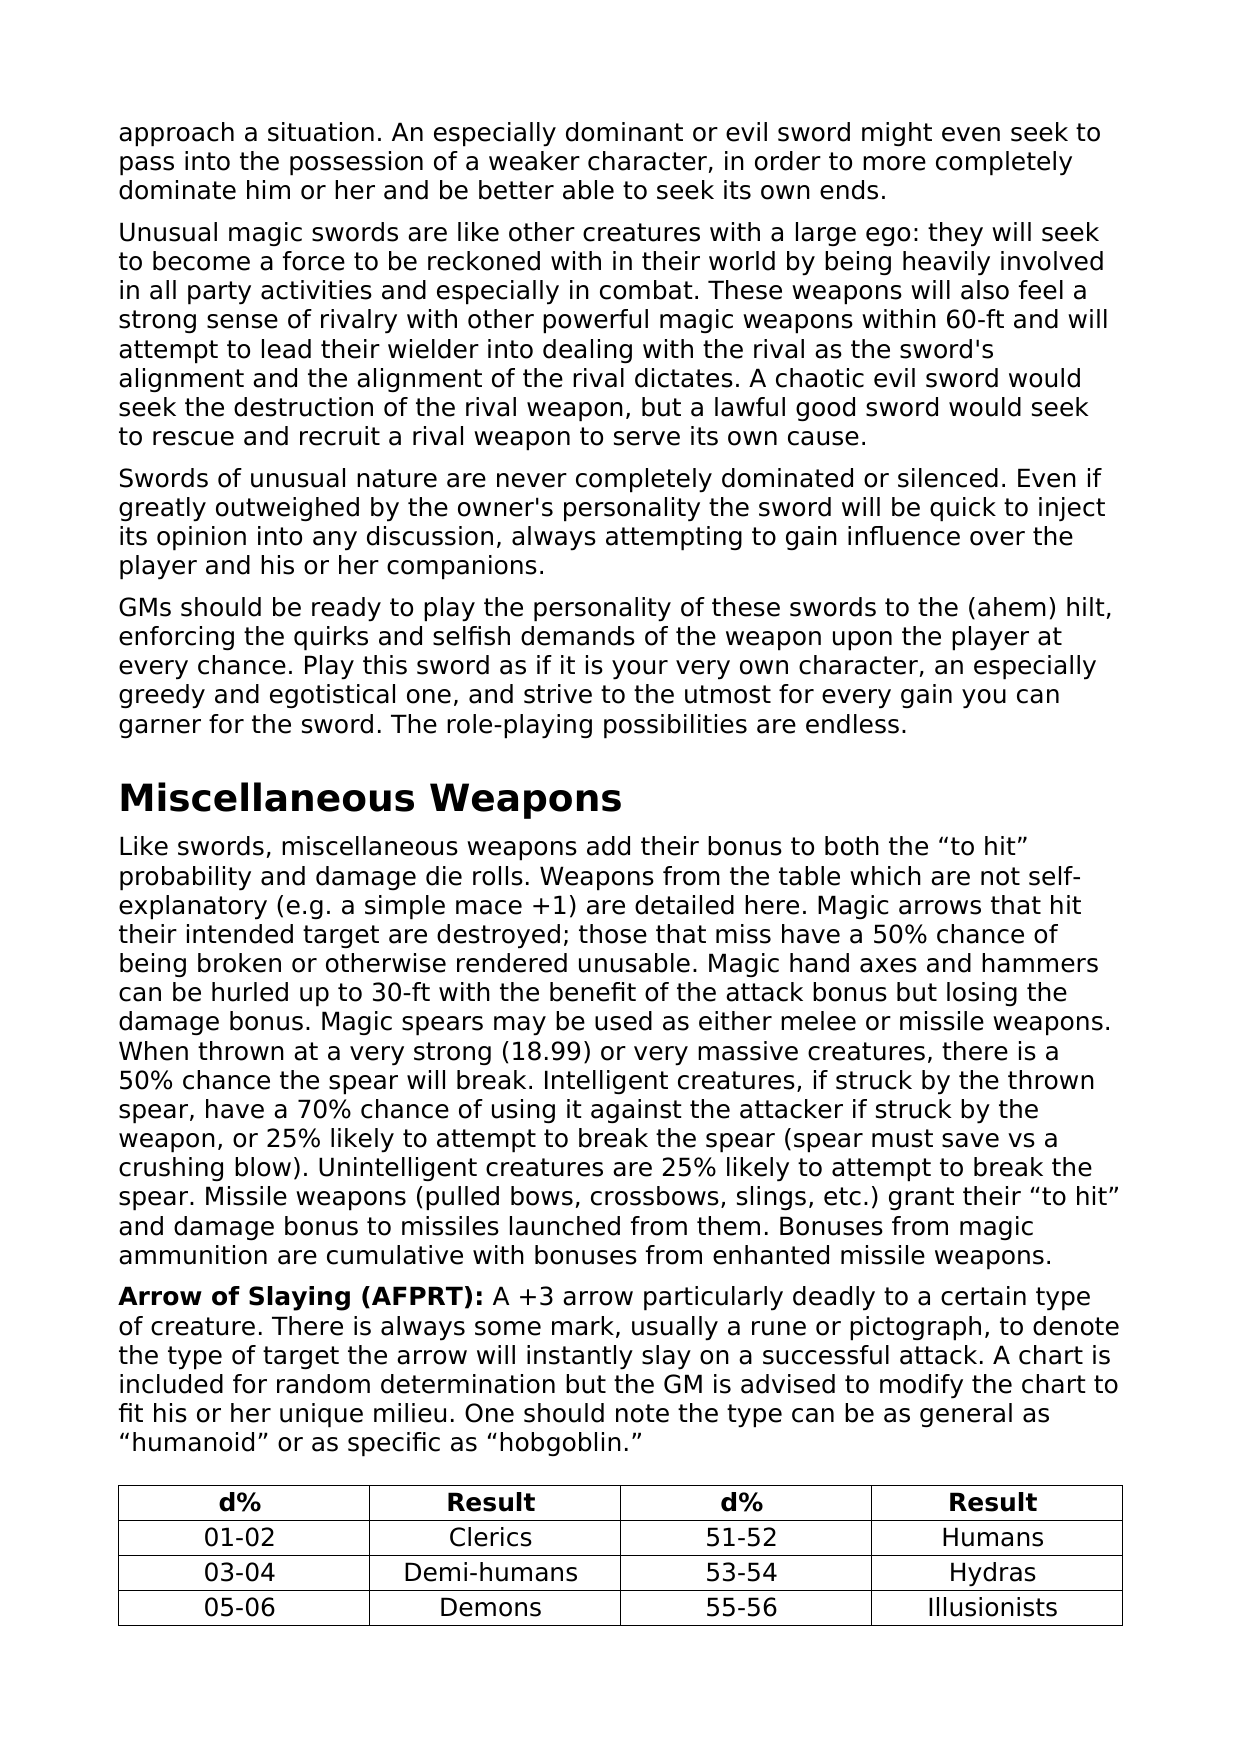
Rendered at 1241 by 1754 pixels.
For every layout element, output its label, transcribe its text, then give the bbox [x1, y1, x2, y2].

text Swords of unusual nature are never completely dominated or silenced. Even if greatly outweighed by the owner's personality the sword will be quick to inject its opinion into any discussion, always attempting to gain influence over the player and his or her companions. [118, 464, 1122, 581]
table_cell Demi-humans [370, 1556, 620, 1590]
table_header Result [872, 1486, 1122, 1520]
table_cell Clerics [370, 1521, 620, 1555]
table_cell Hydras [872, 1556, 1122, 1590]
table_cell Humans [872, 1521, 1122, 1555]
table_cell Demons [370, 1591, 620, 1625]
table_cell 05-06 [119, 1591, 369, 1625]
table_cell 03-04 [119, 1556, 369, 1590]
table_cell 53-54 [621, 1556, 871, 1590]
text Unusual magic swords are like other creatures with a large ego: they will seek to become a force to be reckoned with in their world by being heavily involved in all party activities and especially in combat. These weapons will also feel a strong sense of rivalry with other powerful magic weapons within 60-ft and will attempt to lead their wielder into dealing with the rival as the sword's alignment and the alignment of the rival dictates. A chaotic evil sword would seek the destruction of the rival weapon, but a lawful good sword would seek to rescue and recruit a rival weapon to serve its own cause. [118, 218, 1122, 451]
subtitle Miscellaneous Weapons [118, 776, 1122, 820]
text approach a situation. An especially dominant or evil sword might even seek to pass into the possession of a weaker character, in order to more completely dominate him or her and be better able to seek its own ends. [118, 118, 1122, 206]
text GMs should be ready to play the personality of these swords to the (ahem) hilt, enforcing the quirks and selfish demands of the weapon upon the player at every chance. Play this sword as if it is your very own character, an especially greedy and egotistical one, and strive to the utmost for every gain you can garner for the sword. The role-playing possibilities are endless. [118, 593, 1122, 739]
table_cell 51-52 [621, 1521, 871, 1555]
table_cell Illusionists [872, 1591, 1122, 1625]
text Arrow of Slaying (AFPRT): A +3 arrow particularly deadly to a certain type of creature. There is always some mark, usually a rune or pictograph, to denote the type of target the arrow will instantly slay on a successful attack. A chart is included for random determination but the GM is advised to modify the chart to fit his or her unique milieu. One should note the type can be as general as “humanoid” or as specific as “hobgoblin.” [118, 1283, 1122, 1458]
text Like swords, miscellaneous weapons add their bonus to both the “to hit” probability and damage die rolls. Weapons from the table which are not self-explanatory (e.g. a simple mace +1) are detailed here. Magic arrows that hit their intended target are destroyed; those that miss have a 50% chance of being broken or otherwise rendered unusable. Magic hand axes and hammers can be hurled up to 30-ft with the benefit of the attack bonus but losing the damage bonus. Magic spears may be used as either melee or missile weapons. When thrown at a very strong (18.99) or very massive creatures, there is a 50% chance the spear will break. Intelligent creatures, if struck by the thrown spear, have a 70% chance of using it against the attacker if struck by the weapon, or 25% likely to attempt to break the spear (spear must save vs a crushing blow). Unintelligent creatures are 25% likely to attempt to break the spear. Missile weapons (pulled bows, crossbows, slings, etc.) grant their “to hit” and damage bonus to missiles launched from them. Bonuses from magic ammunition are cumulative with bonuses from enhanted missile weapons. [118, 833, 1122, 1270]
table_header d% [621, 1486, 871, 1520]
table_cell 55-56 [621, 1591, 871, 1625]
table_header d% [119, 1486, 369, 1520]
table_header Result [370, 1486, 620, 1520]
table_cell 01-02 [119, 1521, 369, 1555]
